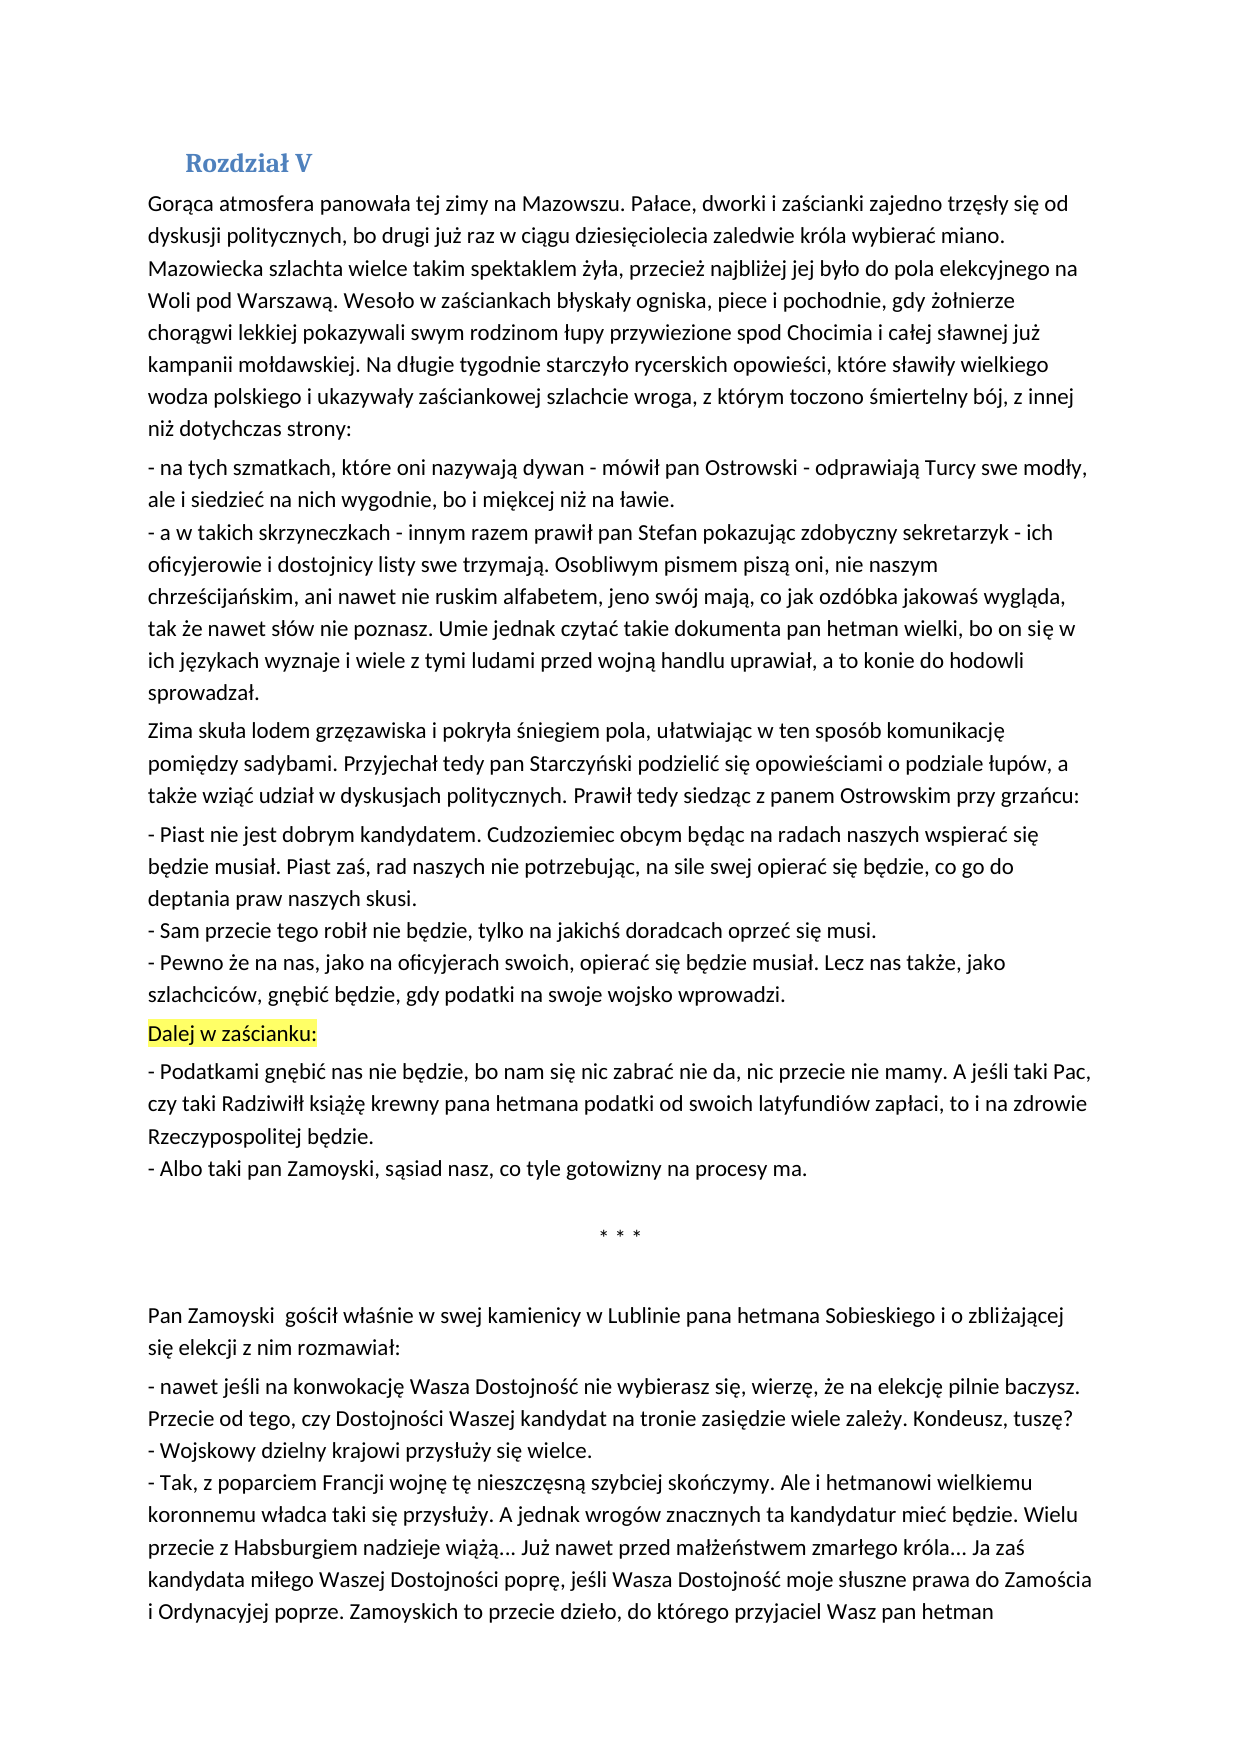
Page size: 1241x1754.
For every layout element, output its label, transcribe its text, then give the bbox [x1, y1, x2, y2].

text - na tych szmatkach, które oni nazywają dywan - mówił pan Ostrowski - odprawiają Turcy swe modły, ale i siedzieć na nich wygodnie, bo i miękcej niż na ławie. [148, 453, 1093, 513]
text - Tak, z poparciem Francji wojnę tę nieszczęsną szybciej skończymy. Ale i hetmanowi wielkiemu koronnemu władca taki się przysłuży. A jednak wrogów znacznych ta kandydatur mieć będzie. Wielu przecie z Habsburgiem nadzieje wiążą... Już nawet przed małżeństwem zmarłego króla... Ja zaś kandydata miłego Waszej Dostojności poprę, jeśli Wasza Dostojność moje słuszne prawa do Zamościa i Ordynacyjej poprze. Zamoyskich to przecie dzieło, do którego przyjaciel Wasz pan hetman [148, 1468, 1093, 1625]
text Dalej w zaścianku: [148, 1019, 1093, 1047]
text - Piast nie jest dobrym kandydatem. Cudzoziemiec obcym będąc na radach naszych wspierać się będzie musiał. Piast zaś, rad naszych nie potrzebując, na sile swej opierać się będzie, co go do deptania praw naszych skusi. [148, 820, 1093, 912]
text Zima skuła lodem grzęzawiska i pokryła śniegiem pola, ułatwiając w ten sposób komunikację pomiędzy sadybami. Przyjechał tedy pan Starczyński podzielić się opowieściami o podziale łupów, a także wziąć udział w dyskusjach politycznych. Prawił tedy siedząc z panem Ostrowskim przy grzańcu: [148, 717, 1093, 809]
text - nawet jeśli na konwokację Wasza Dostojność nie wybierasz się, wierzę, że na elekcję pilnie baczysz. Przecie od tego, czy Dostojności Waszej kandydat na tronie zasiędzie wiele zależy. Kondeusz, tuszę? [148, 1372, 1093, 1432]
text - a w takich skrzyneczkach - innym razem prawił pan Stefan pokazując zdobyczny sekretarzyk - ich oficyjerowie i dostojnicy listy swe trzymają. Osobliwym pismem piszą oni, nie naszym chrześcijańskim, ani nawet nie ruskim alfabetem, jeno swój mają, co jak ozdóbka jakowaś wygląda, tak że nawet słów nie poznasz. Umie jednak czytać takie dokumenta pan hetman wielki, bo on się w ich językach wyznaje i wiele z tymi ludami przed wojną handlu uprawiał, a to konie do hodowli sprowadzał. [148, 518, 1093, 707]
text - Sam przecie tego robił nie będzie, tylko na jakichś doradcach oprzeć się musi. [148, 916, 1093, 944]
text - Wojskowy dzielny krajowi przysłuży się wielce. [148, 1436, 1093, 1464]
text * * * [148, 1224, 1093, 1252]
text Gorąca atmosfera panowała tej zimy na Mazowszu. Pałace, dworki i zaścianki zajedno trzęsły się od dyskusji politycznych, bo drugi już raz w ciągu dziesięciolecia zaledwie króla wybierać miano. Mazowiecka szlachta wielce takim spektaklem żyła, przecież najbliżej jej było do pola elekcyjnego na Woli pod Warszawą. Wesoło w zaściankach błyskały ogniska, piece i pochodnie, gdy żołnierze chorągwi lekkiej pokazywali swym rodzinom łupy przywiezione spod Chocimia i całej sławnej już kampanii mołdawskiej. Na długie tygodnie starczyło rycerskich opowieści, które sławiły wielkiego wodza polskiego i ukazywały zaściankowej szlachcie wroga, z którym toczono śmiertelny bój, z innej niż dotychczas strony: [148, 189, 1093, 443]
text - Podatkami gnębić nas nie będzie, bo nam się nic zabrać nie da, nic przecie nie mamy. A jeśli taki Pac, czy taki Radziwiłł książę krewny pana hetmana podatki od swoich latyfundiów zapłaci, to i na zdrowie Rzeczypospolitej będzie. [148, 1057, 1093, 1150]
text - Albo taki pan Zamoyski, sąsiad nasz, co tyle gotowizny na procesy ma. [148, 1154, 1093, 1182]
text Pan Zamoyski gościł właśnie w swej kamienicy w Lublinie pana hetmana Sobieskiego i o zbliżającej się elekcji z nim rozmawiał: [148, 1301, 1093, 1361]
text - Pewno że na nas, jako na oficyjerach swoich, opierać się będzie musiał. Lecz nas także, jako szlachciców, gnębić będzie, gdy podatki na swoje wojsko wprowadzi. [148, 948, 1093, 1009]
